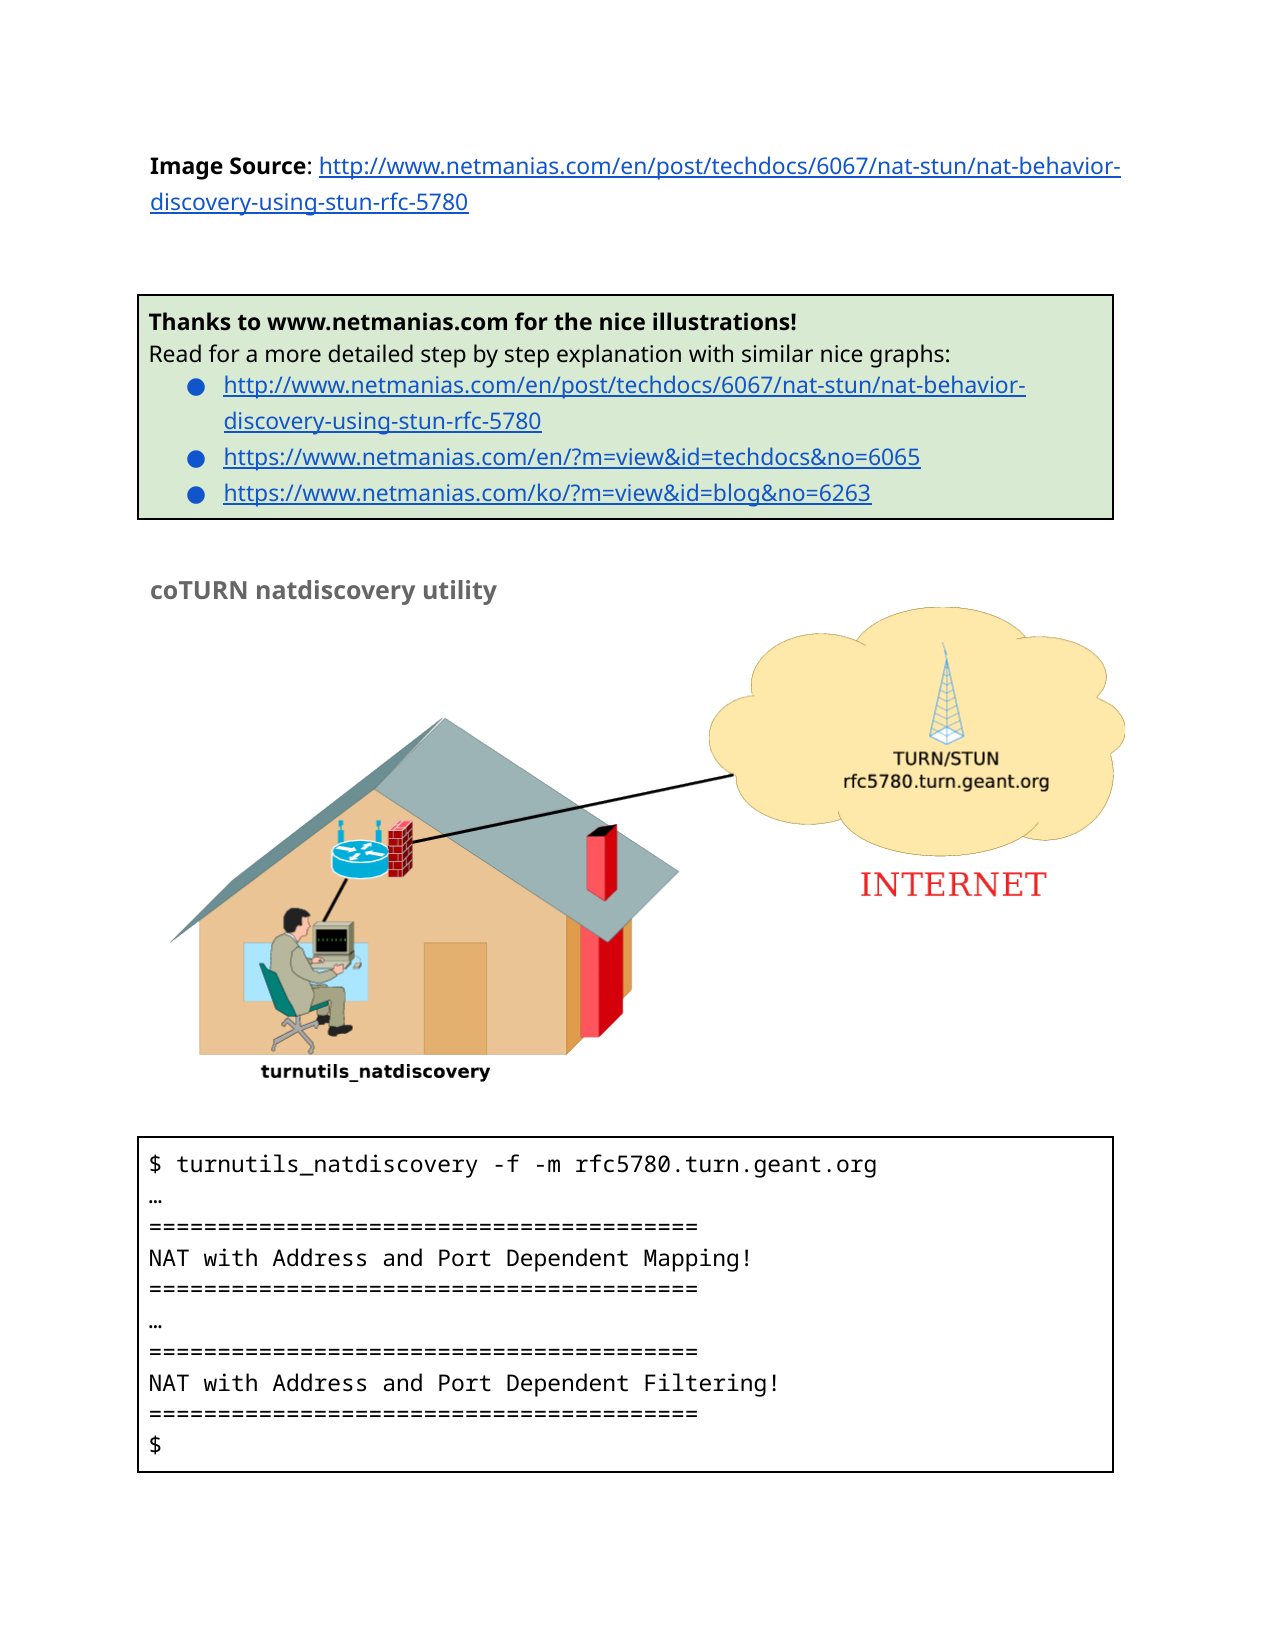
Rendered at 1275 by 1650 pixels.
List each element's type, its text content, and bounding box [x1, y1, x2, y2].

table_header $ turnutils_natdiscovery -f -m rfc5780.turn.geant.org … ======================================== NAT with Address and Port Dependent Mapping! ======================================== … ======================================== NAT with Address and Port Dependent Filtering! ======================================== $ [139, 1138, 1112, 1471]
table_header Thanks to www.netmanias.com for the nice illustrations! Read for a more detailed step by step explanation with similar nice graphs: http://www.netmanias.com/en/post/techdocs/6067/nat-stun/nat-behavior-discovery-using-stun-rfc-5780 https://www.netmanias.com/en/?m=view&id=techdocs&no=6065 https://www.netmanias.com/ko/?m=view&id=blog&no=6263 [139, 296, 1112, 518]
picture [150, 607, 1125, 1082]
subtitle coTURN natdiscovery utility [150, 573, 1125, 607]
text Image Source: http://www.netmanias.com/en/post/techdocs/6067/nat-stun/nat-behavior-discovery-using-stun-rfc-5780 [150, 150, 1125, 217]
